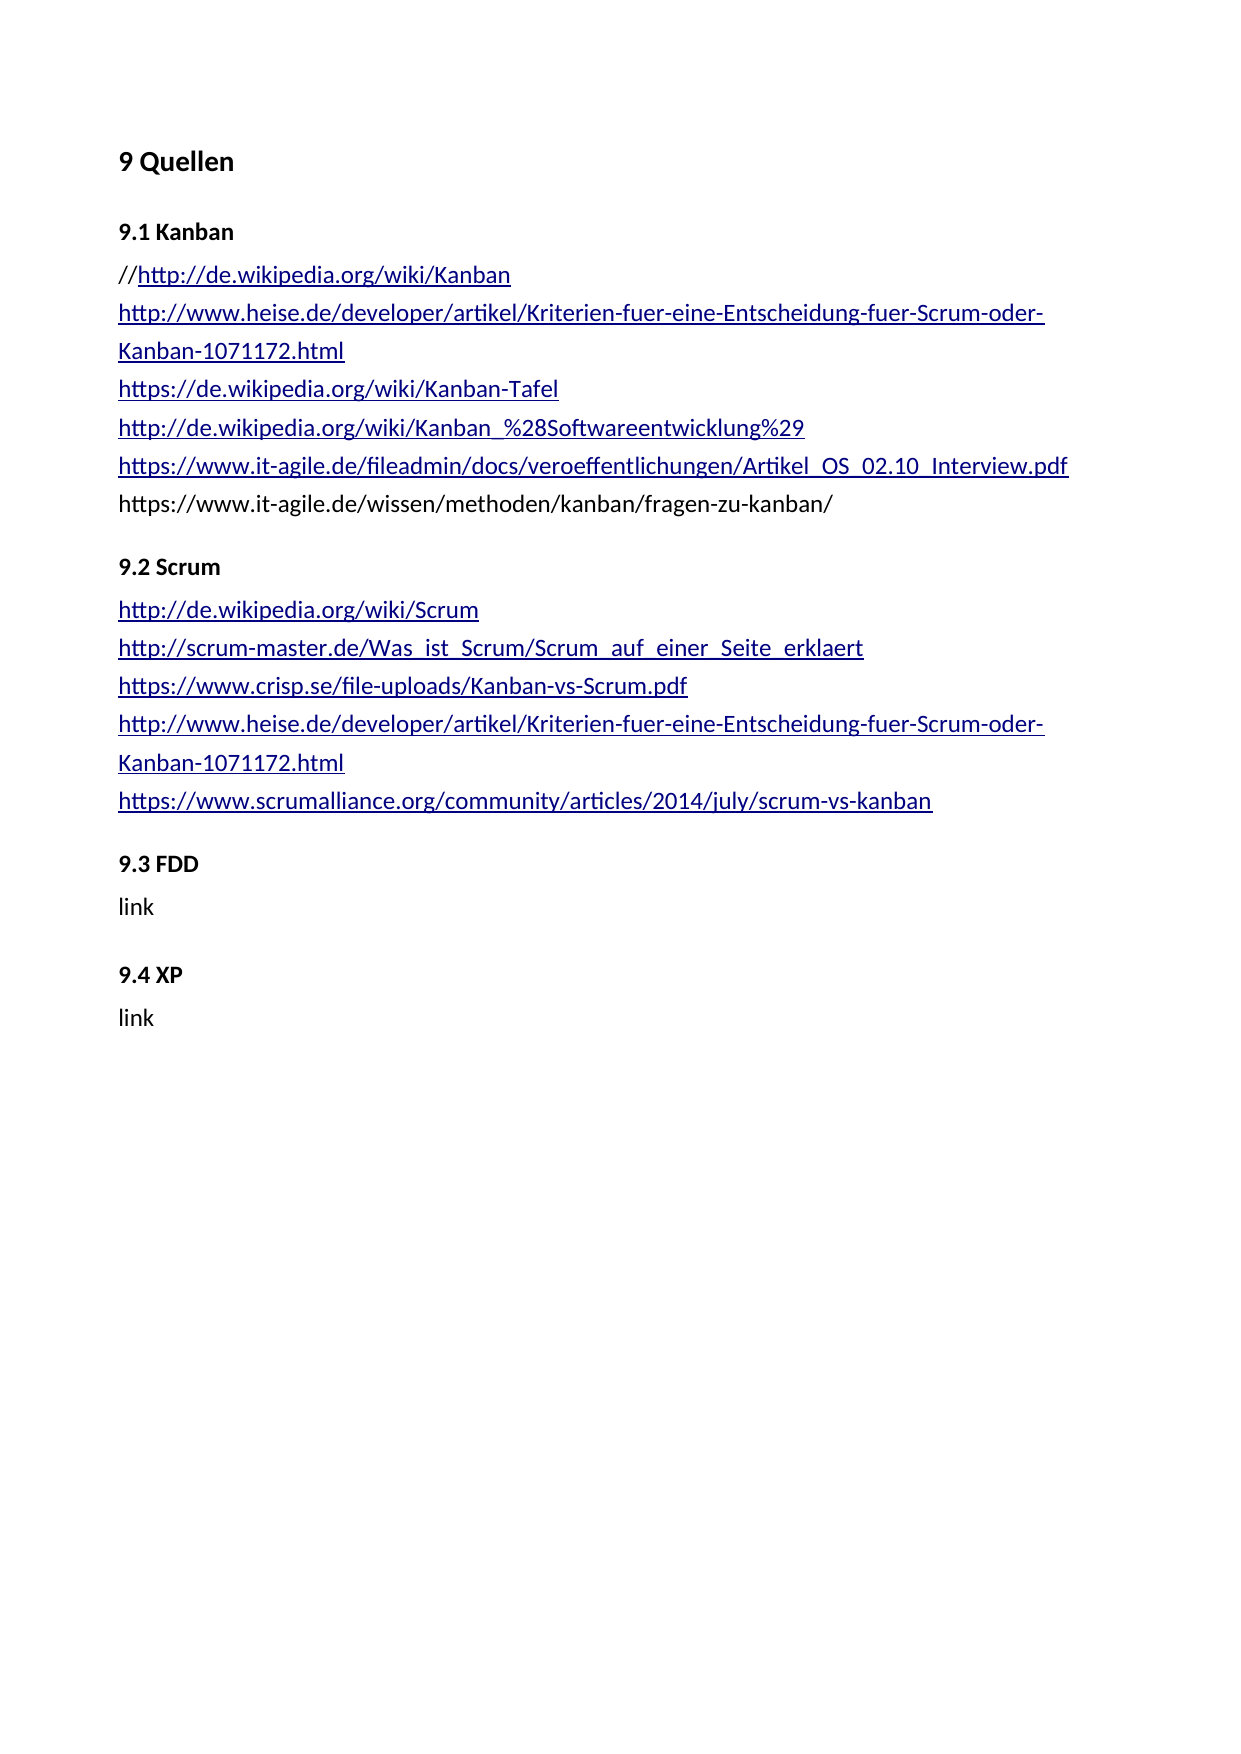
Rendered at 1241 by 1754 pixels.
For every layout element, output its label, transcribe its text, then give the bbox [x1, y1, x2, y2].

subtitle 9.4 XP [118, 959, 1122, 989]
text //http://de.wikipedia.org/wiki/Kanban [118, 259, 1122, 290]
subtitle 9.1 Kanban [118, 216, 1122, 247]
subtitle 9 Quellen [118, 143, 1122, 179]
text https://de.wikipedia.org/wiki/Kanban-Tafel [118, 374, 1122, 404]
text http://www.heise.de/developer/artikel/Kriterien-fuer-eine-Entscheidung-fuer-Scrum-oder-Kanban-1071172.html [118, 708, 1122, 777]
text https://www.it-agile.de/wissen/methoden/kanban/fragen-zu-kanban/ [118, 488, 1122, 518]
text https://www.crisp.se/file-uploads/Kanban-vs-Scrum.pdf [118, 670, 1122, 701]
text http://de.wikipedia.org/wiki/Kanban_%28Softwareentwicklung%29 [118, 412, 1122, 442]
text http://de.wikipedia.org/wiki/Scrum [118, 594, 1122, 625]
text https://www.scrumalliance.org/community/articles/2014/july/scrum-vs-kanban [118, 785, 1122, 815]
text link [118, 891, 1122, 921]
text http://www.heise.de/developer/artikel/Kriterien-fuer-eine-Entscheidung-fuer-Scrum-oder-Kanban-1071172.html [118, 297, 1122, 366]
text https://www.it-agile.de/fileadmin/docs/veroeffentlichungen/Artikel_OS_02.10_Interview.pdf [118, 450, 1122, 480]
text link [118, 1002, 1122, 1032]
text http://scrum-master.de/Was_ist_Scrum/Scrum_auf_einer_Seite_erklaert [118, 632, 1122, 663]
subtitle 9.3 FDD [118, 848, 1122, 878]
subtitle 9.2 Scrum [118, 551, 1122, 582]
